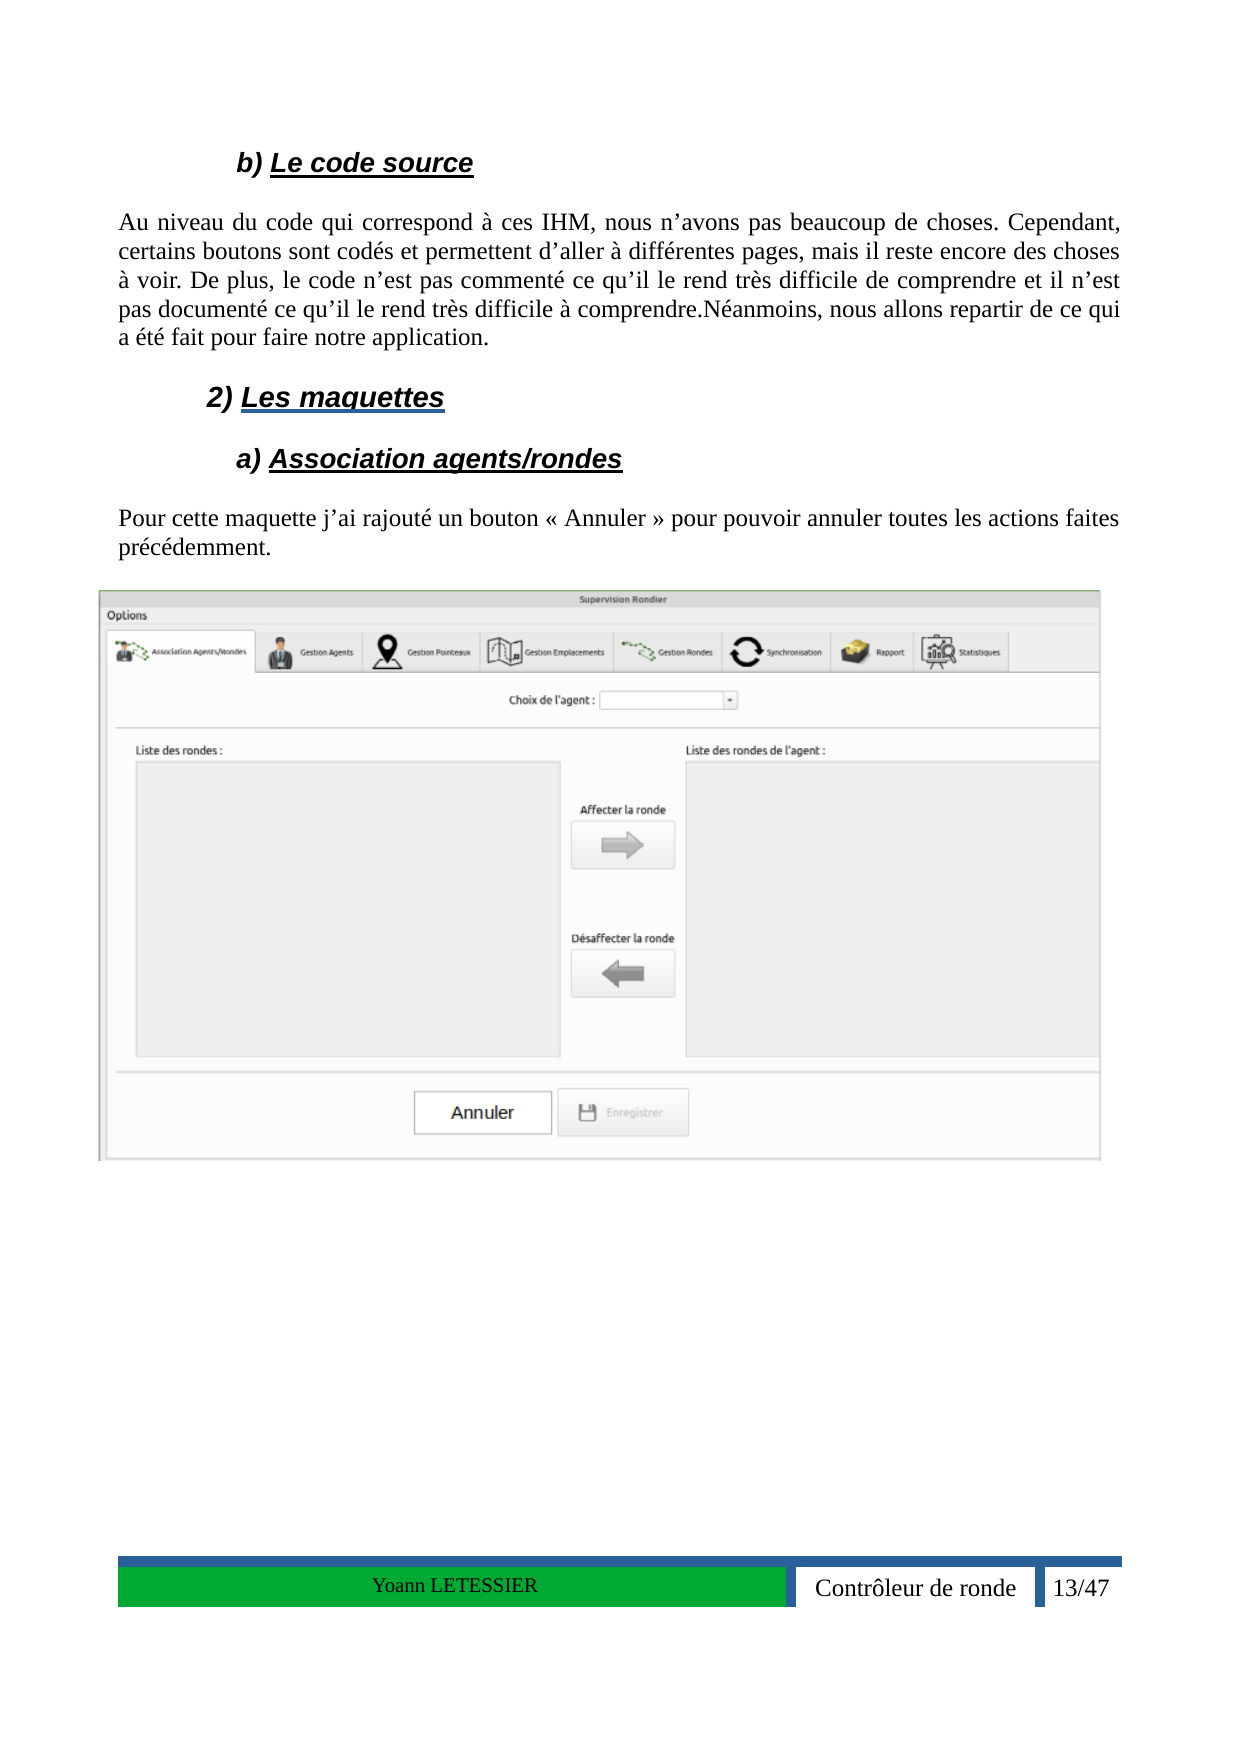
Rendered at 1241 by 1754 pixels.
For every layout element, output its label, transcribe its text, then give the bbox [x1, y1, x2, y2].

text Au niveau du code qui correspond à ces IHM, nous n’avons pas beaucoup de choses. Cependant, certains boutons sont codés et permettent d’aller à différentes pages, mais il reste encore des choses à voir. De plus, le code n’est pas commenté ce qu’il le rend très difficile de comprendre et il n’est pas documenté ce qu’il le rend très difficile à comprendre.Néanmoins, nous allons repartir de ce qui a été fait pour faire notre application. [118, 207, 1122, 351]
subtitle Le code source [118, 147, 1122, 179]
subtitle Association agents/rondes [118, 442, 1122, 474]
picture [98, 590, 1103, 1161]
subtitle Les maquettes [118, 380, 1122, 413]
text Pour cette maquette j’ai rajouté un bouton « Annuler » pour pouvoir annuler toutes les actions faites précédemment. [118, 503, 1122, 560]
